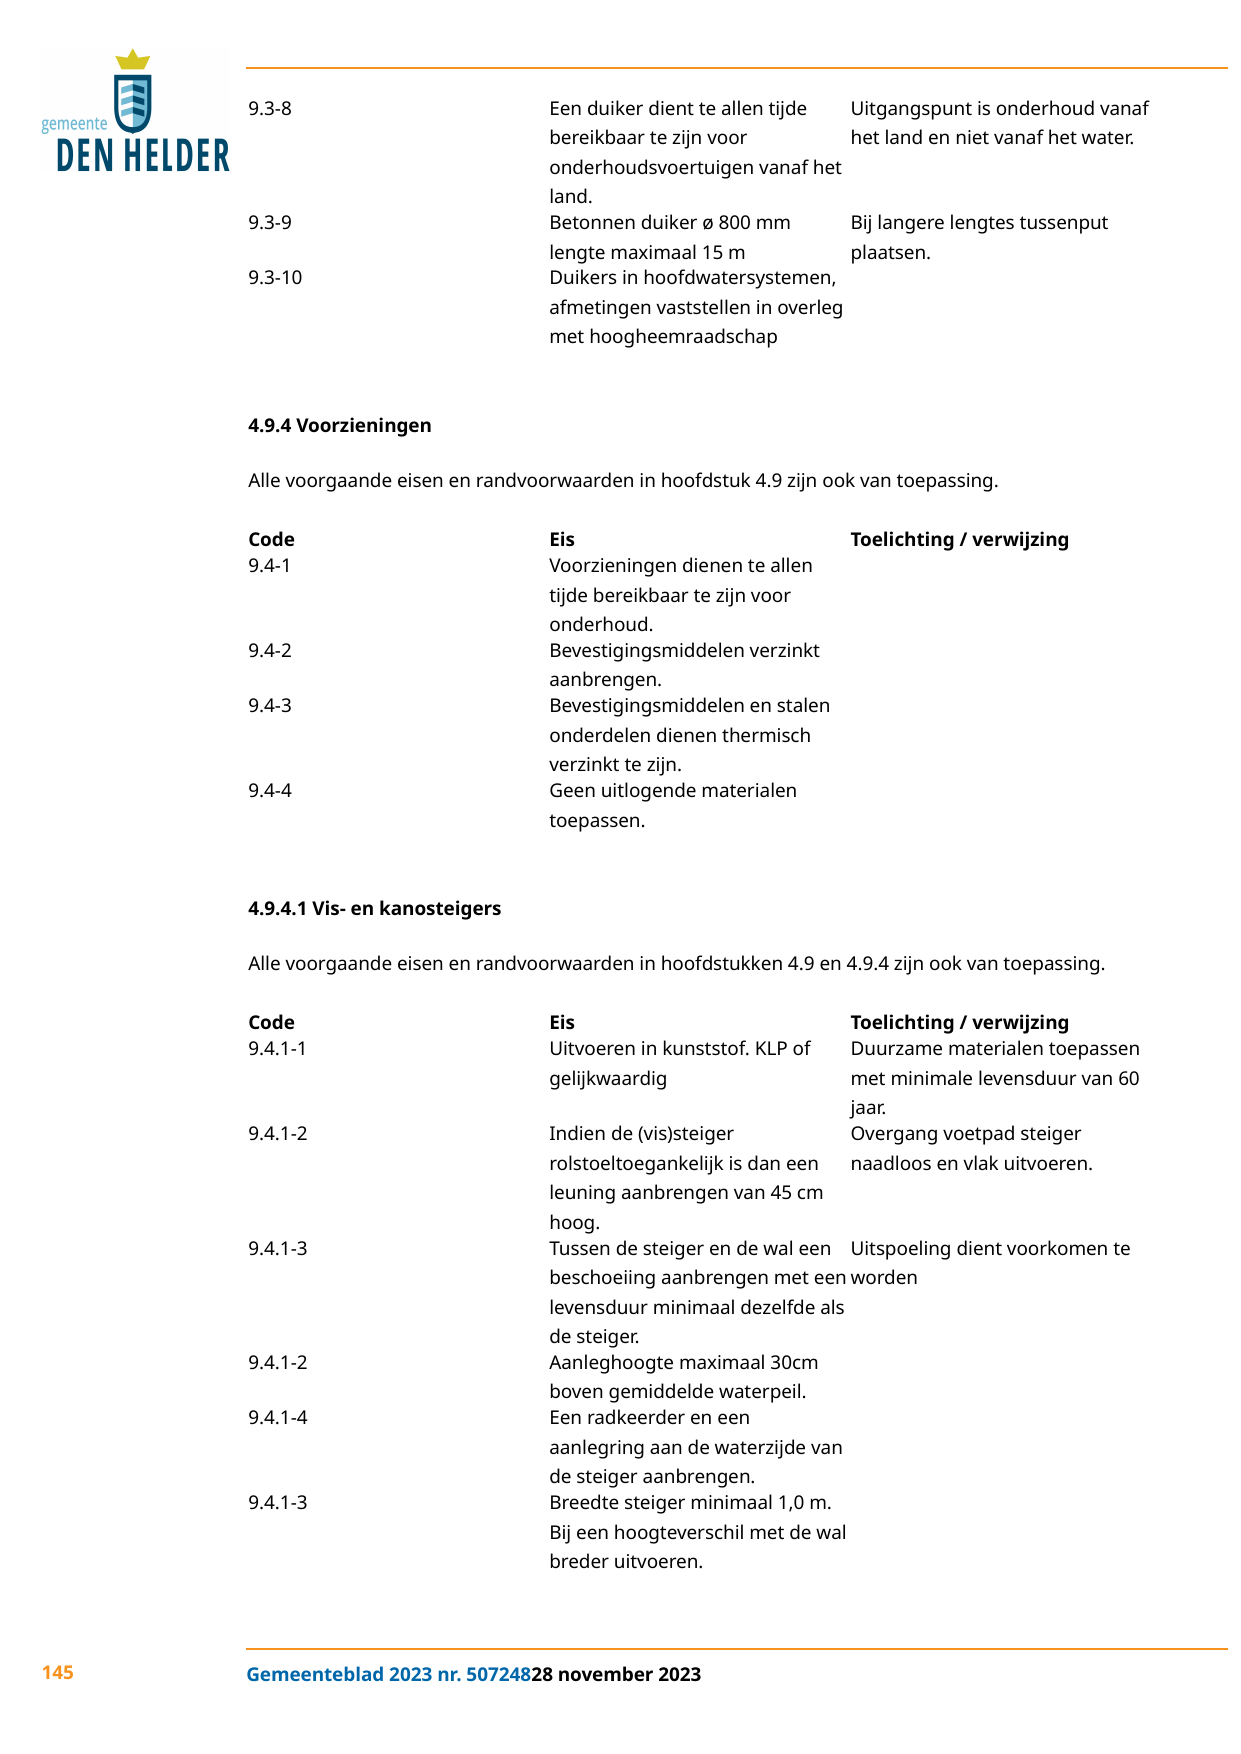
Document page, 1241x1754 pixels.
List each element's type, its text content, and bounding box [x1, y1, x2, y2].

table_cell 9.4.1-1 [248, 1035, 549, 1120]
table_cell 9.3-8 [248, 95, 549, 209]
table_cell [850, 265, 1152, 349]
table_cell 9.4-3 [248, 693, 549, 777]
table_cell 9.3-10 [248, 265, 549, 349]
table_cell 9.4-1 [248, 552, 549, 637]
picture [63, 144, 68, 165]
table_cell 9.4.1-2 [248, 1120, 549, 1235]
table_cell Breedte steiger minimaal 1,0 m. Bij een hoogteverschil met de wal breder uitvoeren. [549, 1489, 850, 1574]
picture [41, 47, 231, 172]
table_cell [850, 1489, 1152, 1574]
table_cell 9.4.1-4 [248, 1405, 549, 1489]
picture [100, 154, 106, 172]
table_cell 9.4-4 [248, 777, 549, 833]
table_header Code [248, 1010, 549, 1035]
table_cell Aanleghoogte maximaal 30cm boven gemiddelde waterpeil. [549, 1349, 850, 1404]
table_cell Een duiker dient te allen tijde bereikbaar te zijn voor onderhoudsvoertuigen vanaf het land. [549, 95, 850, 209]
table_cell [850, 637, 1152, 692]
table_cell Bevestigingsmiddelen verzinkt aanbrengen. [549, 637, 850, 692]
table_cell [850, 693, 1152, 777]
table_header Eis [549, 1010, 850, 1035]
picture [182, 144, 187, 165]
table_cell 9.4.1-3 [248, 1489, 549, 1574]
table_cell [850, 1405, 1152, 1489]
text 4.9.4.1 Vis- en kanosteigers [248, 895, 1152, 921]
table_header Code [248, 526, 549, 552]
table_cell [850, 1349, 1152, 1404]
table_cell Duikers in hoofdwatersystemen, afmetingen vaststellen in overleg met hoogheemraadschap [549, 265, 850, 349]
table_cell Overgang voetpad steiger naadloos en vlak uitvoeren. [850, 1120, 1152, 1235]
table_cell 9.3-9 [248, 209, 549, 264]
table_cell [850, 552, 1152, 637]
picture [220, 160, 224, 172]
text Alle voorgaande eisen en randvoorwaarden in hoofdstuk 4.9 zijn ook van toepassing. [248, 467, 1152, 493]
table_cell Indien de (vis)steiger rolstoeltoegankelijk is dan een leuning aanbrengen van 45 cm hoog. [549, 1120, 850, 1235]
table_cell Uitspoeling dient voorkomen te worden [850, 1235, 1152, 1349]
table_header Toelichting / verwijzing [850, 526, 1152, 552]
table_cell Een radkeerder en een aanlegring aan de waterzijde van de steiger aanbrengen. [549, 1405, 850, 1489]
text 4.9.4 Voorzieningen [248, 412, 1152, 438]
table_cell Uitvoeren in kunststof. KLP of gelijkwaardig [549, 1035, 850, 1120]
table_cell Bij langere lengtes tussenput plaatsen. [850, 209, 1152, 264]
table_cell 9.4-2 [248, 637, 549, 692]
table_cell 9.4.1-2 [248, 1349, 549, 1404]
table_cell Duurzame materialen toepassen met minimale levensduur van 60 jaar. [850, 1035, 1152, 1120]
table_cell Uitgangspunt is onderhoud vanaf het land en niet vanaf het water. [850, 95, 1152, 209]
table_cell Bevestigingsmiddelen en stalen onderdelen dienen thermisch verzinkt te zijn. [549, 693, 850, 777]
table_cell [850, 777, 1152, 833]
table_header Eis [549, 526, 850, 552]
table_cell Tussen de steiger en de wal een beschoeiing aanbrengen met een levensduur minimaal dezelfde als de steiger. [549, 1235, 850, 1349]
text Alle voorgaande eisen en randvoorwaarden in hoofdstukken 4.9 en 4.9.4 zijn ook van toepassing. [248, 950, 1152, 976]
picture [130, 157, 135, 172]
table_cell Voorzieningen dienen te allen tijde bereikbaar te zijn voor onderhoud. [549, 552, 850, 637]
table_cell Betonnen duiker ø 800 mm lengte maximaal 15 m [549, 209, 850, 264]
table_cell 9.4.1-3 [248, 1235, 549, 1349]
table_cell Geen uitlogende materialen toepassen. [549, 777, 850, 833]
table_header Toelichting / verwijzing [850, 1010, 1152, 1035]
